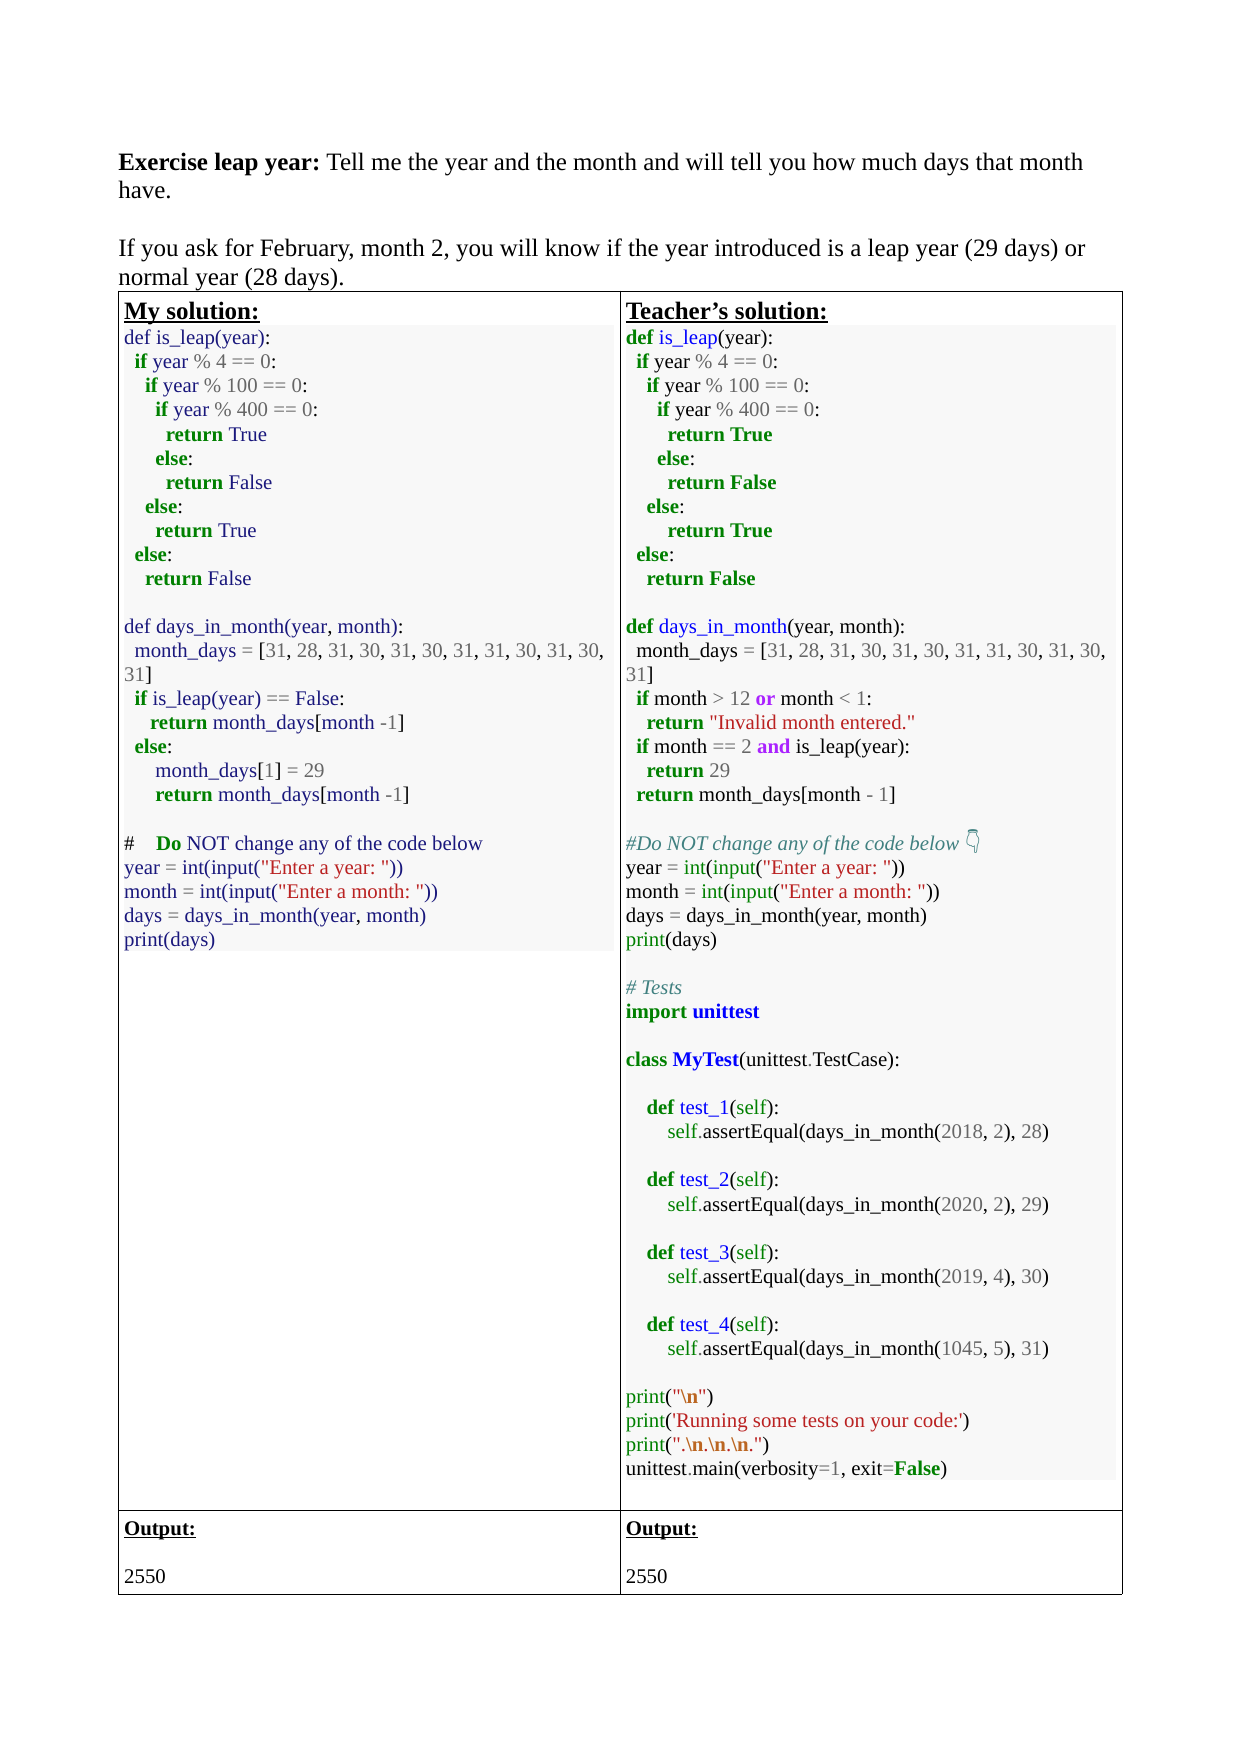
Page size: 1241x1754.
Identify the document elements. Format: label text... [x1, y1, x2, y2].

text Exercise leap year: Tell me the year and the month and will tell you how much days that month have. [118, 147, 1122, 204]
text If you ask for February, month 2, you will know if the year introduced is a leap year (29 days) or normal year (28 days). [118, 233, 1122, 291]
table_cell Output: 2550 [621, 1511, 1122, 1594]
table_cell Output: 2550 [119, 1511, 620, 1594]
table_header Teacher’s solution: def is_leap(year): if year % 4 == 0: if year % 100 == 0: if year % 400 == 0: return True else: return False else: return True else: return False def days_in_month(year, month): month_days = [31, 28, 31, 30, 31, 30, 31, 31, 30, 31, 30, 31] if month > 12 or month < 1: return "Invalid month entered." if month == 2 and is_leap(year): return 29 return month_days[month - 1] #Do NOT change any of the code below 👇 year = int(input("Enter a year: ")) month = int(input("Enter a month: ")) days = days_in_month(year, month) print(days) # Tests import unittest class MyTest(unittest.TestCase): def test_1(self): self.assertEqual(days_in_month(2018, 2), 28) def test_2(self): self.assertEqual(days_in_month(2020, 2), 29) def test_3(self): self.assertEqual(days_in_month(2019, 4), 30) def test_4(self): self.assertEqual(days_in_month(1045, 5), 31) print("\n") print('Running some tests on your code:') print(".\n.\n.\n.") unittest.main(verbosity=1, exit=False) [621, 292, 1122, 1510]
table_header My solution: def is_leap(year): if year % 4 == 0: if year % 100 == 0: if year % 400 == 0: return True else: return False else: return True else: return False def days_in_month(year, month): month_days = [31, 28, 31, 30, 31, 30, 31, 31, 30, 31, 30, 31] if is_leap(year) == False: return month_days[month -1] else: month_days[1] = 29 return month_days[month -1] #🚨 Do NOT change any of the code below year = int(input("Enter a year: ")) month = int(input("Enter a month: ")) days = days_in_month(year, month) print(days) [119, 292, 620, 1510]
